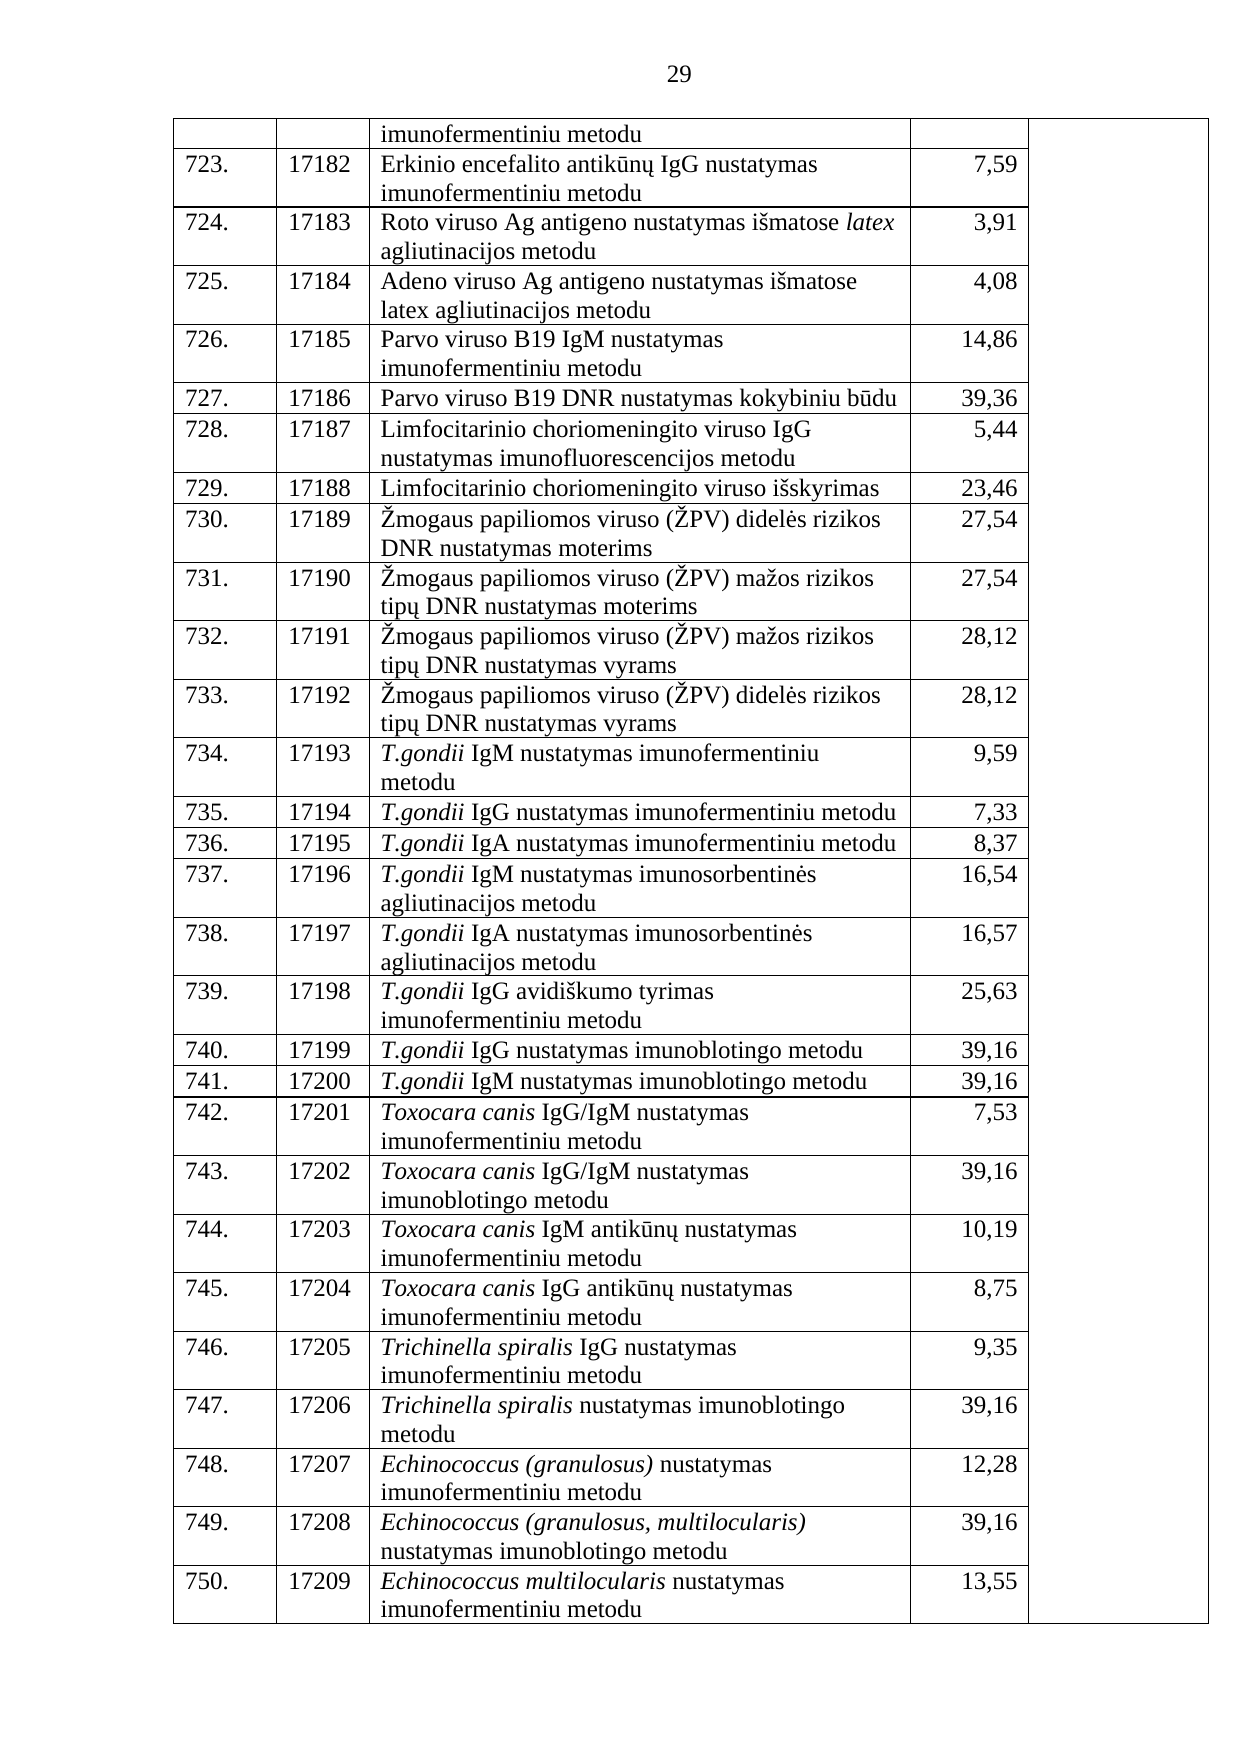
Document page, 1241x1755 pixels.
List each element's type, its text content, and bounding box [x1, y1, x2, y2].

table_cell Limfocitarinio choriomeningito viruso išskyrimas [370, 473, 910, 503]
table_cell 723. [174, 149, 276, 206]
table_cell 39,16 [911, 1035, 1028, 1065]
table_cell 741. [174, 1066, 276, 1096]
table_cell 27,54 [911, 504, 1028, 562]
table_cell 729. [174, 473, 276, 503]
table_cell 724. [174, 208, 276, 265]
table_cell Toxocara canis IgG/IgM nustatymas imunoblotingo metodu [370, 1156, 910, 1213]
table_cell [1029, 119, 1208, 1623]
table_cell 17202 [277, 1156, 369, 1213]
table_cell 7,53 [911, 1098, 1028, 1155]
table_cell T.gondii IgG avidiškumo tyrimas imunofermentiniu metodu [370, 976, 910, 1034]
table_cell 17205 [277, 1332, 369, 1389]
table_cell Žmogaus papiliomos viruso (ŽPV) didelės rizikos DNR nustatymas moterims [370, 504, 910, 562]
table_cell 742. [174, 1098, 276, 1155]
table_cell Erkinio encefalito antikūnų IgG nustatymas imunofermentiniu metodu [370, 149, 910, 206]
table_cell [1209, 1448, 1222, 1506]
table_cell 736. [174, 828, 276, 858]
table_cell 17195 [277, 828, 369, 858]
table_cell Echinococcus multilocularis nustatymas imunofermentiniu metodu [370, 1566, 910, 1623]
table_cell 7,59 [911, 149, 1028, 206]
table_cell T.gondii IgM nustatymas imunoblotingo metodu [370, 1066, 910, 1096]
table_cell imunofermentiniu metodu [370, 119, 910, 148]
table_cell Parvo viruso B19 DNR nustatymas kokybiniu būdu [370, 383, 910, 413]
table_cell 746. [174, 1332, 276, 1389]
table_cell 39,16 [911, 1156, 1028, 1213]
table_cell 734. [174, 738, 276, 796]
table_cell [1209, 1331, 1222, 1389]
table_cell [1209, 148, 1222, 206]
table_cell [1209, 1214, 1222, 1272]
table_cell 9,35 [911, 1332, 1028, 1389]
table_cell 743. [174, 1156, 276, 1213]
table_cell 728. [174, 414, 276, 472]
table_cell [1209, 679, 1222, 737]
table_cell 14,86 [911, 325, 1028, 382]
table_cell 17194 [277, 797, 369, 827]
table_cell [277, 119, 369, 148]
table_cell [1209, 1389, 1222, 1448]
table_cell Trichinella spiralis nustatymas imunoblotingo metodu [370, 1390, 910, 1448]
table_cell Žmogaus papiliomos viruso (ŽPV) mažos rizikos tipų DNR nustatymas vyrams [370, 621, 910, 679]
table_cell T.gondii IgM nustatymas imunofermentiniu metodu [370, 738, 910, 796]
table_cell [1209, 324, 1222, 382]
table_cell 12,28 [911, 1449, 1028, 1506]
table_cell T.gondii IgA nustatymas imunosorbentinės agliutinacijos metodu [370, 918, 910, 975]
table_cell 747. [174, 1390, 276, 1448]
table_cell [1209, 382, 1222, 413]
table_cell [1209, 1506, 1222, 1565]
table_cell 17206 [277, 1390, 369, 1448]
table_cell 17189 [277, 504, 369, 562]
table_cell [1209, 413, 1222, 472]
table_cell Adeno viruso Ag antigeno nustatymas išmatose latex agliutinacijos metodu [370, 266, 910, 323]
table_cell 17198 [277, 976, 369, 1034]
table_cell 10,19 [911, 1215, 1028, 1272]
table_cell 17200 [277, 1066, 369, 1096]
table_cell 748. [174, 1449, 276, 1506]
table_cell 17191 [277, 621, 369, 679]
table_cell 17196 [277, 859, 369, 917]
table_cell 17183 [277, 208, 369, 265]
table_cell [1209, 1034, 1222, 1065]
table_cell 9,59 [911, 738, 1028, 796]
table_cell 735. [174, 797, 276, 827]
table_cell [1209, 1565, 1222, 1623]
table_cell 749. [174, 1507, 276, 1565]
table_cell 23,46 [911, 473, 1028, 503]
table_cell 739. [174, 976, 276, 1034]
table_cell [1209, 1065, 1222, 1096]
table_cell 17188 [277, 473, 369, 503]
table_cell [174, 119, 276, 148]
table_cell 28,12 [911, 680, 1028, 737]
table_cell 7,33 [911, 797, 1028, 827]
table_cell [1209, 206, 1222, 265]
table_cell 17192 [277, 680, 369, 737]
table_cell 17190 [277, 563, 369, 620]
table_cell [1209, 975, 1222, 1034]
table_cell Toxocara canis IgG antikūnų nustatymas imunofermentiniu metodu [370, 1273, 910, 1331]
table_cell 726. [174, 325, 276, 382]
table_cell [1209, 1096, 1222, 1155]
table_cell T.gondii IgG nustatymas imunofermentiniu metodu [370, 797, 910, 827]
table_cell Žmogaus papiliomos viruso (ŽPV) mažos rizikos tipų DNR nustatymas moterims [370, 563, 910, 620]
table_cell 8,75 [911, 1273, 1028, 1331]
table_cell [1209, 858, 1222, 917]
table_cell Trichinella spiralis IgG nustatymas imunofermentiniu metodu [370, 1332, 910, 1389]
table_cell Echinococcus (granulosus) nustatymas imunofermentiniu metodu [370, 1449, 910, 1506]
table_cell [1209, 1155, 1222, 1213]
table_cell [1209, 472, 1222, 503]
table_cell [1209, 737, 1222, 796]
table_cell 27,54 [911, 563, 1028, 620]
table_cell 744. [174, 1215, 276, 1272]
table_cell 17186 [277, 383, 369, 413]
table_cell 732. [174, 621, 276, 679]
table_cell 725. [174, 266, 276, 323]
table_cell 730. [174, 504, 276, 562]
table_cell 17187 [277, 414, 369, 472]
table_cell 16,57 [911, 918, 1028, 975]
table_cell 39,36 [911, 383, 1028, 413]
table_cell T.gondii IgA nustatymas imunofermentiniu metodu [370, 828, 910, 858]
table_cell 17184 [277, 266, 369, 323]
table_cell [1209, 827, 1222, 858]
table_cell 25,63 [911, 976, 1028, 1034]
table_cell 16,54 [911, 859, 1028, 917]
table_cell 750. [174, 1566, 276, 1623]
table_cell 17197 [277, 918, 369, 975]
table_cell 13,55 [911, 1566, 1028, 1623]
table_cell 17185 [277, 325, 369, 382]
table_cell 3,91 [911, 208, 1028, 265]
table_cell Toxocara canis IgG/IgM nustatymas imunofermentiniu metodu [370, 1098, 910, 1155]
table_cell Žmogaus papiliomos viruso (ŽPV) didelės rizikos tipų DNR nustatymas vyrams [370, 680, 910, 737]
table_cell [1209, 562, 1222, 620]
table_cell 39,16 [911, 1507, 1028, 1565]
table_cell 731. [174, 563, 276, 620]
table_cell T.gondii IgM nustatymas imunosorbentinės agliutinacijos metodu [370, 859, 910, 917]
table_cell 738. [174, 918, 276, 975]
table_cell [1209, 265, 1222, 323]
table_cell 727. [174, 383, 276, 413]
table_cell [1209, 118, 1222, 148]
table_cell 39,16 [911, 1390, 1028, 1448]
table_cell Toxocara canis IgM antikūnų nustatymas imunofermentiniu metodu [370, 1215, 910, 1272]
table_cell [1209, 620, 1222, 679]
table_cell 17182 [277, 149, 369, 206]
table_cell [1209, 503, 1222, 562]
table_cell Echinococcus (granulosus, multilocularis) nustatymas imunoblotingo metodu [370, 1507, 910, 1565]
table_cell 17193 [277, 738, 369, 796]
table_cell 28,12 [911, 621, 1028, 679]
table_cell 5,44 [911, 414, 1028, 472]
table_cell T.gondii IgG nustatymas imunoblotingo metodu [370, 1035, 910, 1065]
table_cell [1209, 917, 1222, 975]
table_cell 17207 [277, 1449, 369, 1506]
table_cell 39,16 [911, 1066, 1028, 1096]
table_cell 17204 [277, 1273, 369, 1331]
table_cell 17203 [277, 1215, 369, 1272]
table_cell 740. [174, 1035, 276, 1065]
table_cell Roto viruso Ag antigeno nustatymas išmatose latex agliutinacijos metodu [370, 208, 910, 265]
table_cell Parvo viruso B19 IgM nustatymas imunofermentiniu metodu [370, 325, 910, 382]
table_cell 17209 [277, 1566, 369, 1623]
table_cell 745. [174, 1273, 276, 1331]
table_cell [911, 119, 1028, 148]
table_cell 17208 [277, 1507, 369, 1565]
table_cell 8,37 [911, 828, 1028, 858]
table_cell 17199 [277, 1035, 369, 1065]
table_cell [1209, 796, 1222, 827]
table_cell [1209, 1272, 1222, 1331]
table_cell 17201 [277, 1098, 369, 1155]
table_cell 4,08 [911, 266, 1028, 323]
table_cell 737. [174, 859, 276, 917]
table_cell Limfocitarinio choriomeningito viruso IgG nustatymas imunofluorescencijos metodu [370, 414, 910, 472]
table_cell 733. [174, 680, 276, 737]
